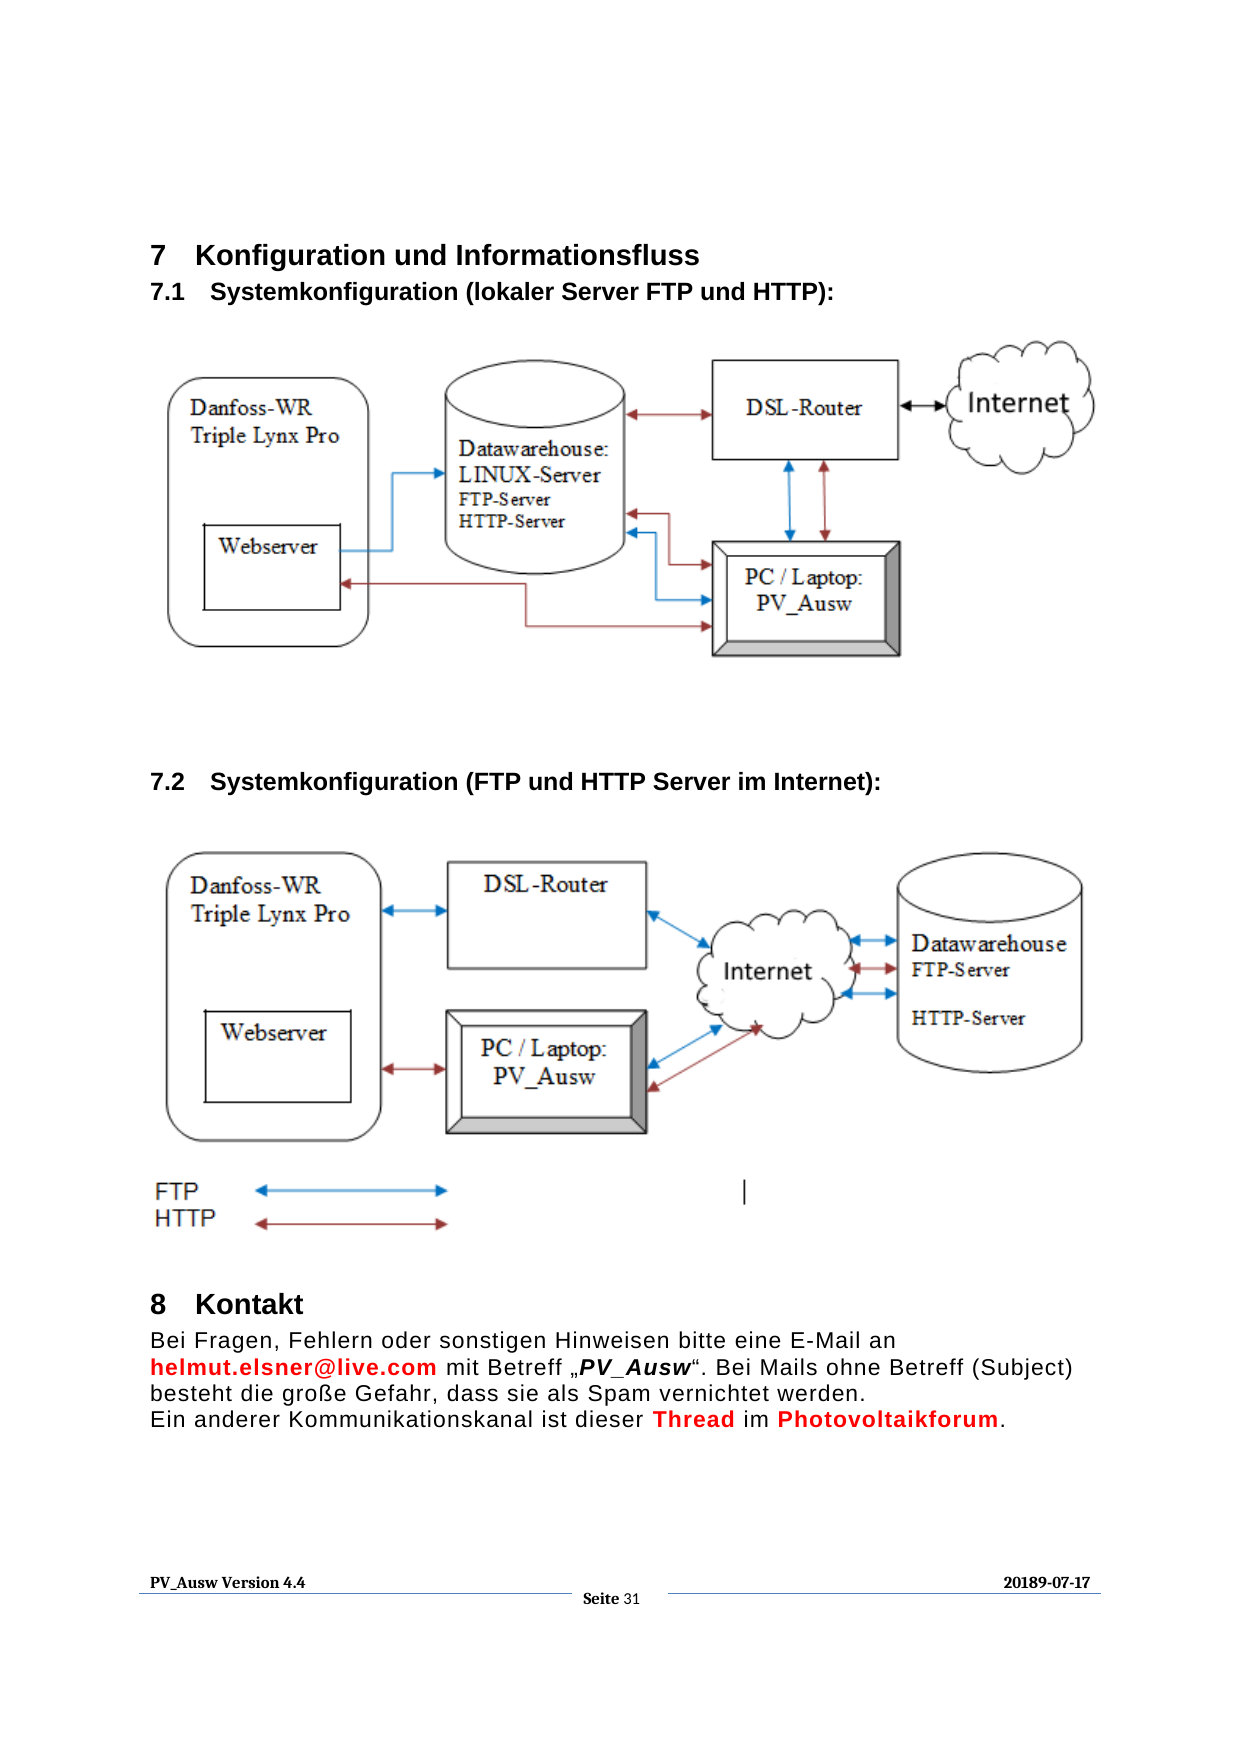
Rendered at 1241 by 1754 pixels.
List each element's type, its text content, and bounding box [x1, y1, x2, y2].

text Ein anderer Kommunikationskanal ist dieser Thread im Photovoltaikforum. [150, 1406, 1090, 1432]
subtitle Kontakt [150, 1287, 1090, 1321]
subtitle Systemkonfiguration (FTP und HTTP Server im Internet): [150, 767, 1090, 796]
subtitle Konfiguration und Informationsfluss [150, 237, 1090, 271]
text Bei Fragen, Fehlern oder sonstigen Hinweisen bitte eine E-Mail an helmut.elsner@live.com mit Betreff „PV_Ausw“. Bei Mails ohne Betreff (Subject) besteht die große Gefahr, dass sie als Spam vernichtet werden. [150, 1327, 1090, 1406]
subtitle Systemkonfiguration (lokaler Server FTP und HTTP): [150, 277, 1090, 306]
picture [124, 825, 1117, 1244]
picture [131, 335, 1109, 681]
